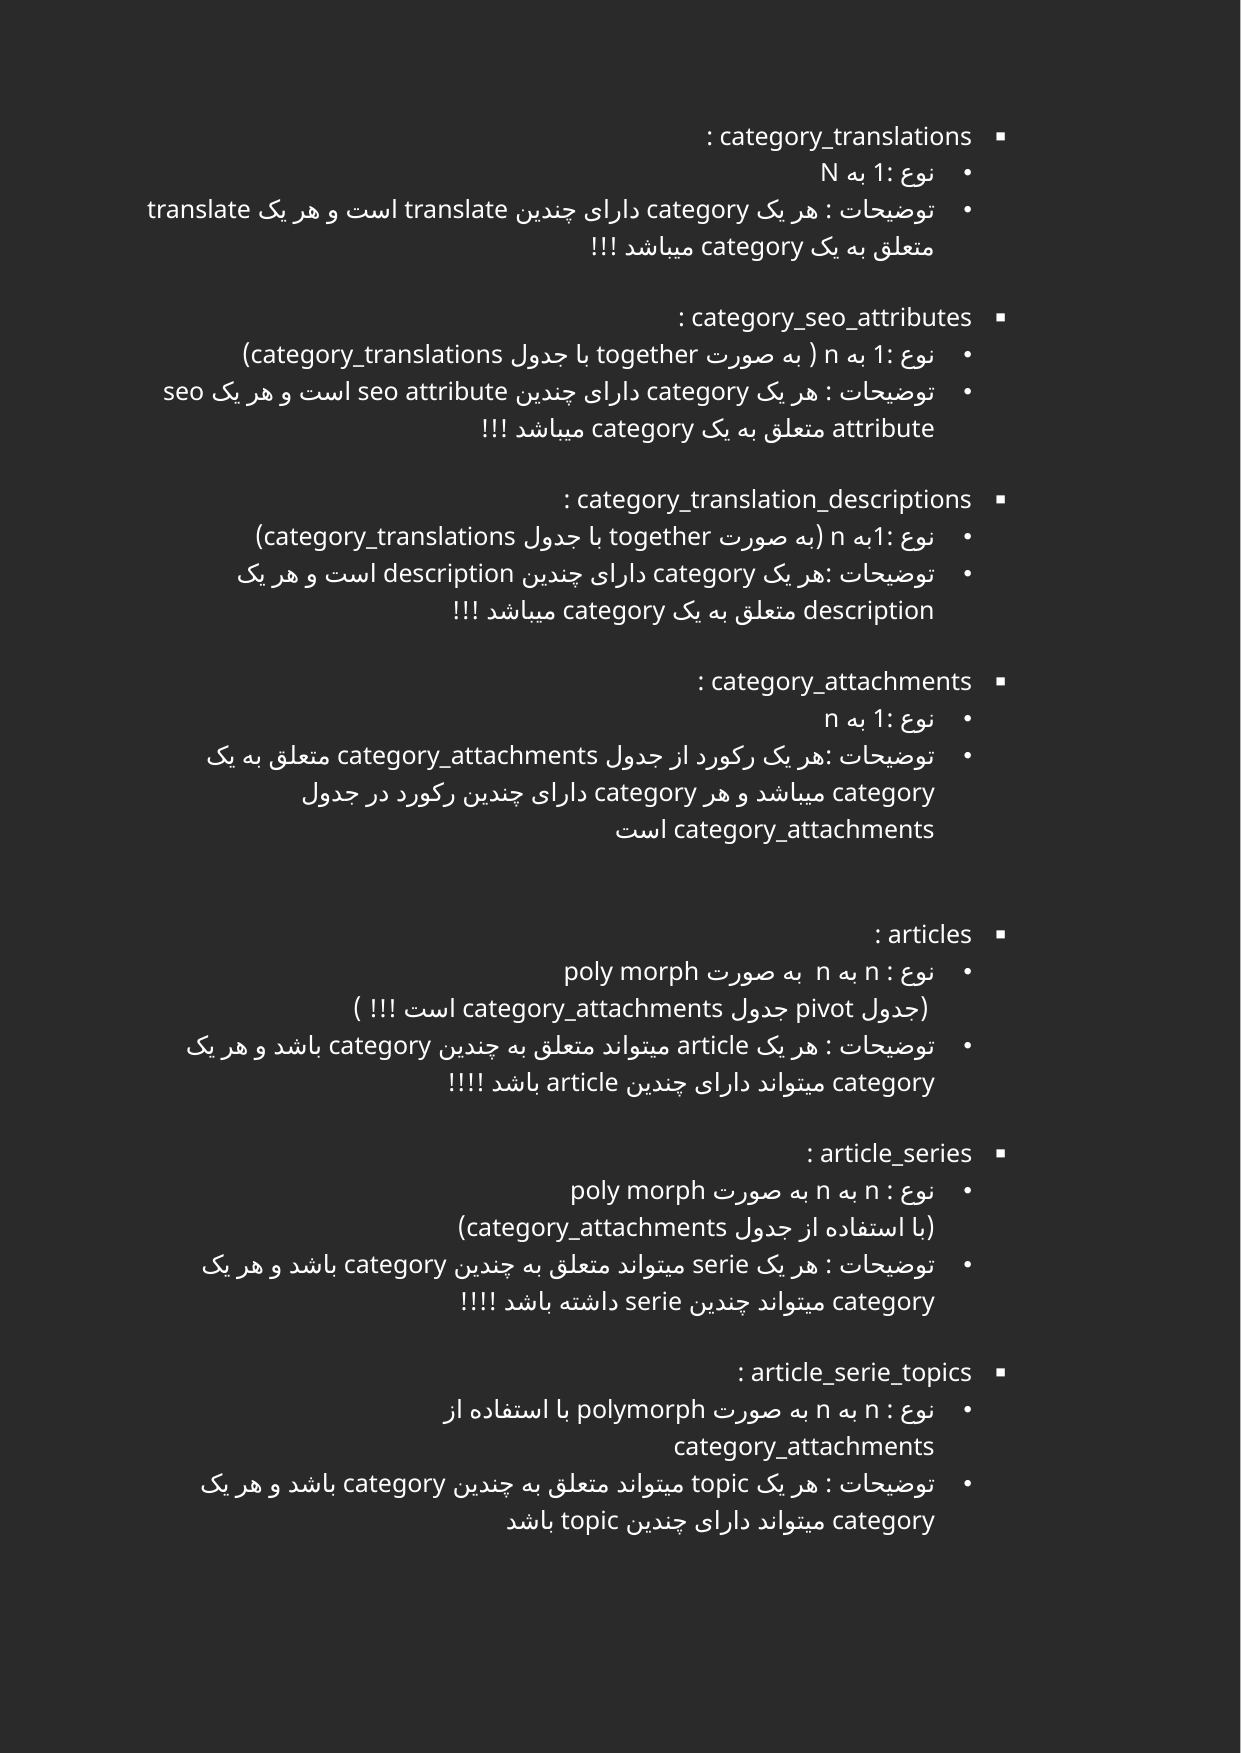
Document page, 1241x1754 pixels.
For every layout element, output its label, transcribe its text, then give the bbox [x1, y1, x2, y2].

list نوع :‌1 به n ( به صورت together با جدول category_translations) [118, 337, 972, 374]
list category_translations : [118, 118, 1010, 155]
list category_seo_attributes : [118, 300, 1010, 337]
list articles : [118, 917, 1010, 954]
list نوع : n به n به صورت poly morph [118, 1173, 972, 1210]
list توضیحات : هر یک category دارای چندین translate است و هر یک translate متعلق به یک category میباشد !!! [118, 192, 972, 266]
list (با استفاده از جدول category_attachments) [118, 1210, 972, 1247]
list توضیحات : هر یک topic میتواند متعلق به چندین category باشد و هر یک category میتواند دارای چندین topic باشد [118, 1466, 972, 1540]
list نوع :‌1به n (به صورت together با جدول category_translations) [118, 519, 972, 556]
list توضیحات :‌ هر یک article میتواند متعلق به چندین category باشد و هر یک category میتواند دارای چندین article باشد !!!! [118, 1028, 972, 1102]
list توضیحات : هر یک category دارای چندین seo attribute است و هر یک seo attribute متعلق به یک category میباشد !!! [118, 374, 972, 448]
list category_attachments [118, 1429, 972, 1466]
list توضیحات : هر یک serie میتواند متعلق به چندین category باشد و هر یک category میتواند چندین serie داشته باشد !!!! [118, 1247, 972, 1321]
list نوع : n به n به صورت poly morph [118, 954, 972, 991]
list article_series : [118, 1136, 1010, 1173]
list نوع :‌1 به n [118, 701, 972, 738]
list توضیحات :‌هر یک رکورد از جدول category_attachments متعلق به یک category میباشد و هر category دارای چندین رکورد در جدول category_attachments است [118, 738, 972, 849]
list نوع :‌1 به N [118, 155, 972, 192]
list category_attachments : [118, 664, 1010, 701]
list (جدول pivot جدول category_attachments است !!! ) [118, 991, 972, 1028]
list نوع : n به n به صورت polymorph با استفاده از [118, 1392, 972, 1429]
list article_serie_topics : [118, 1355, 1010, 1392]
list توضیحات :‌هر یک category دارای چندین description است و هر یک description متعلق به یک category میباشد !!! [118, 556, 972, 630]
list category_translation_descriptions : [118, 482, 1010, 519]
